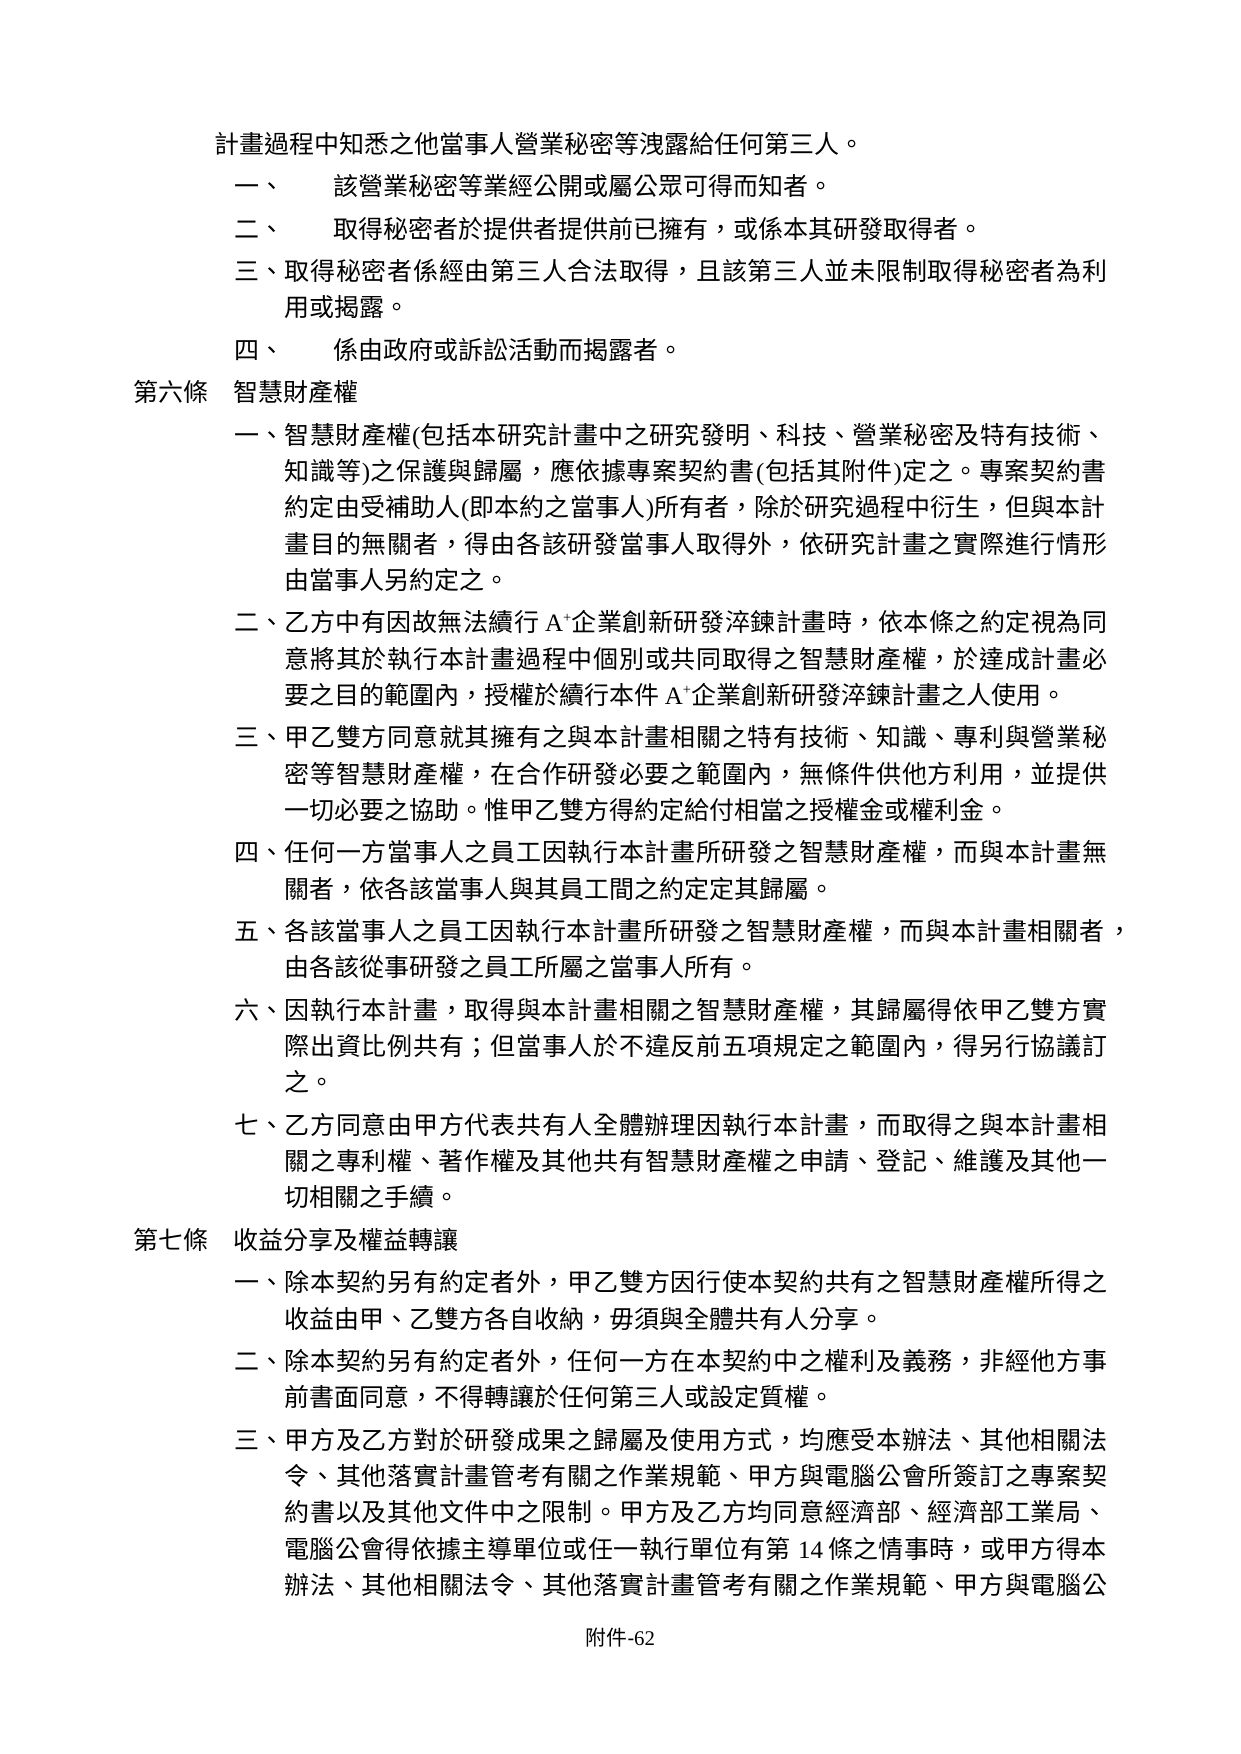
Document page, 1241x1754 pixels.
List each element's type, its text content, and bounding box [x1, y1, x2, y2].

list 乙方中有因故無法續行A+企業創新研發淬鍊計畫時，依本條之約定視為同意將其於執行本計畫過程中個別或共同取得之智慧財產權，於達成計畫必要之目的範圍內，授權於續行本件A+企業創新研發淬鍊計畫之人使用。 [234, 603, 1107, 712]
list 智慧財產權(包括本研究計畫中之研究發明、科技、營業秘密及特有技術、知識等)之保護與歸屬，應依據專案契約書(包括其附件)定之。專案契約書約定由受補助人(即本約之當事人)所有者，除於研究過程中衍生，但與本計畫目的無關者，得由各該研發當事人取得外，依研究計畫之實際進行情形由當事人另約定之。 [234, 415, 1107, 597]
text 計畫過程中知悉之他當事人營業秘密等洩露給任何第三人。 [214, 124, 1107, 160]
list 任何一方當事人之員工因執行本計畫所研發之智慧財產權，而與本計畫無關者，依各該當事人與其員工間之約定定其歸屬。 [234, 833, 1107, 905]
list 除本契約另有約定者外，任何一方在本契約中之權利及義務，非經他方事前書面同意，不得轉讓於任何第三人或設定質權。 [234, 1342, 1107, 1414]
list 因執行本計畫，取得與本計畫相關之智慧財產權，其歸屬得依甲乙雙方實際出資比例共有；但當事人於不違反前五項規定之範圍內，得另行協議訂之。 [234, 990, 1107, 1099]
list 該營業秘密等業經公開或屬公眾可得而知者。 [234, 167, 1107, 203]
list 各該當事人之員工因執行本計畫所研發之智慧財產權，而與本計畫相關者，由各該從事研發之員工所屬之當事人所有。 [234, 912, 1107, 984]
list 係由政府或訴訟活動而揭露者。 [234, 330, 1107, 367]
list 取得秘密者於提供者提供前已擁有，或係本其研發取得者。 [234, 209, 1107, 245]
text 第七條 收益分享及權益轉讓 [133, 1220, 1107, 1257]
list 乙方同意由甲方代表共有人全體辦理因執行本計畫，而取得之與本計畫相關之專利權、著作權及其他共有智慧財產權之申請、登記、維護及其他一切相關之手續。 [234, 1105, 1107, 1214]
list 取得秘密者係經由第三人合法取得，且該第三人並未限制取得秘密者為利用或揭露。 [234, 252, 1107, 324]
list 甲乙雙方同意就其擁有之與本計畫相關之特有技術、知識、專利與營業秘密等智慧財產權，在合作研發必要之範圍內，無條件供他方利用，並提供一切必要之協助。惟甲乙雙方得約定給付相當之授權金或權利金。 [234, 718, 1107, 827]
list 甲方及乙方對於研發成果之歸屬及使用方式，均應受本辦法、其他相關法令、其他落實計畫管考有關之作業規範、甲方與電腦公會所簽訂之專案契約書以及其他文件中之限制。甲方及乙方均同意經濟部、經濟部工業局、電腦公會得依據主導單位或任一執行單位有第14條之情事時，或甲方得本辦法、其他相關法令、其他落實計畫管考有關之作業規範、甲方與電腦公 [234, 1420, 1107, 1602]
text 第六條 智慧財產權 [133, 373, 1107, 409]
list 除本契約另有約定者外，甲乙雙方因行使本契約共有之智慧財產權所得之收益由甲、乙雙方各自收納，毋須與全體共有人分享。 [234, 1263, 1107, 1335]
